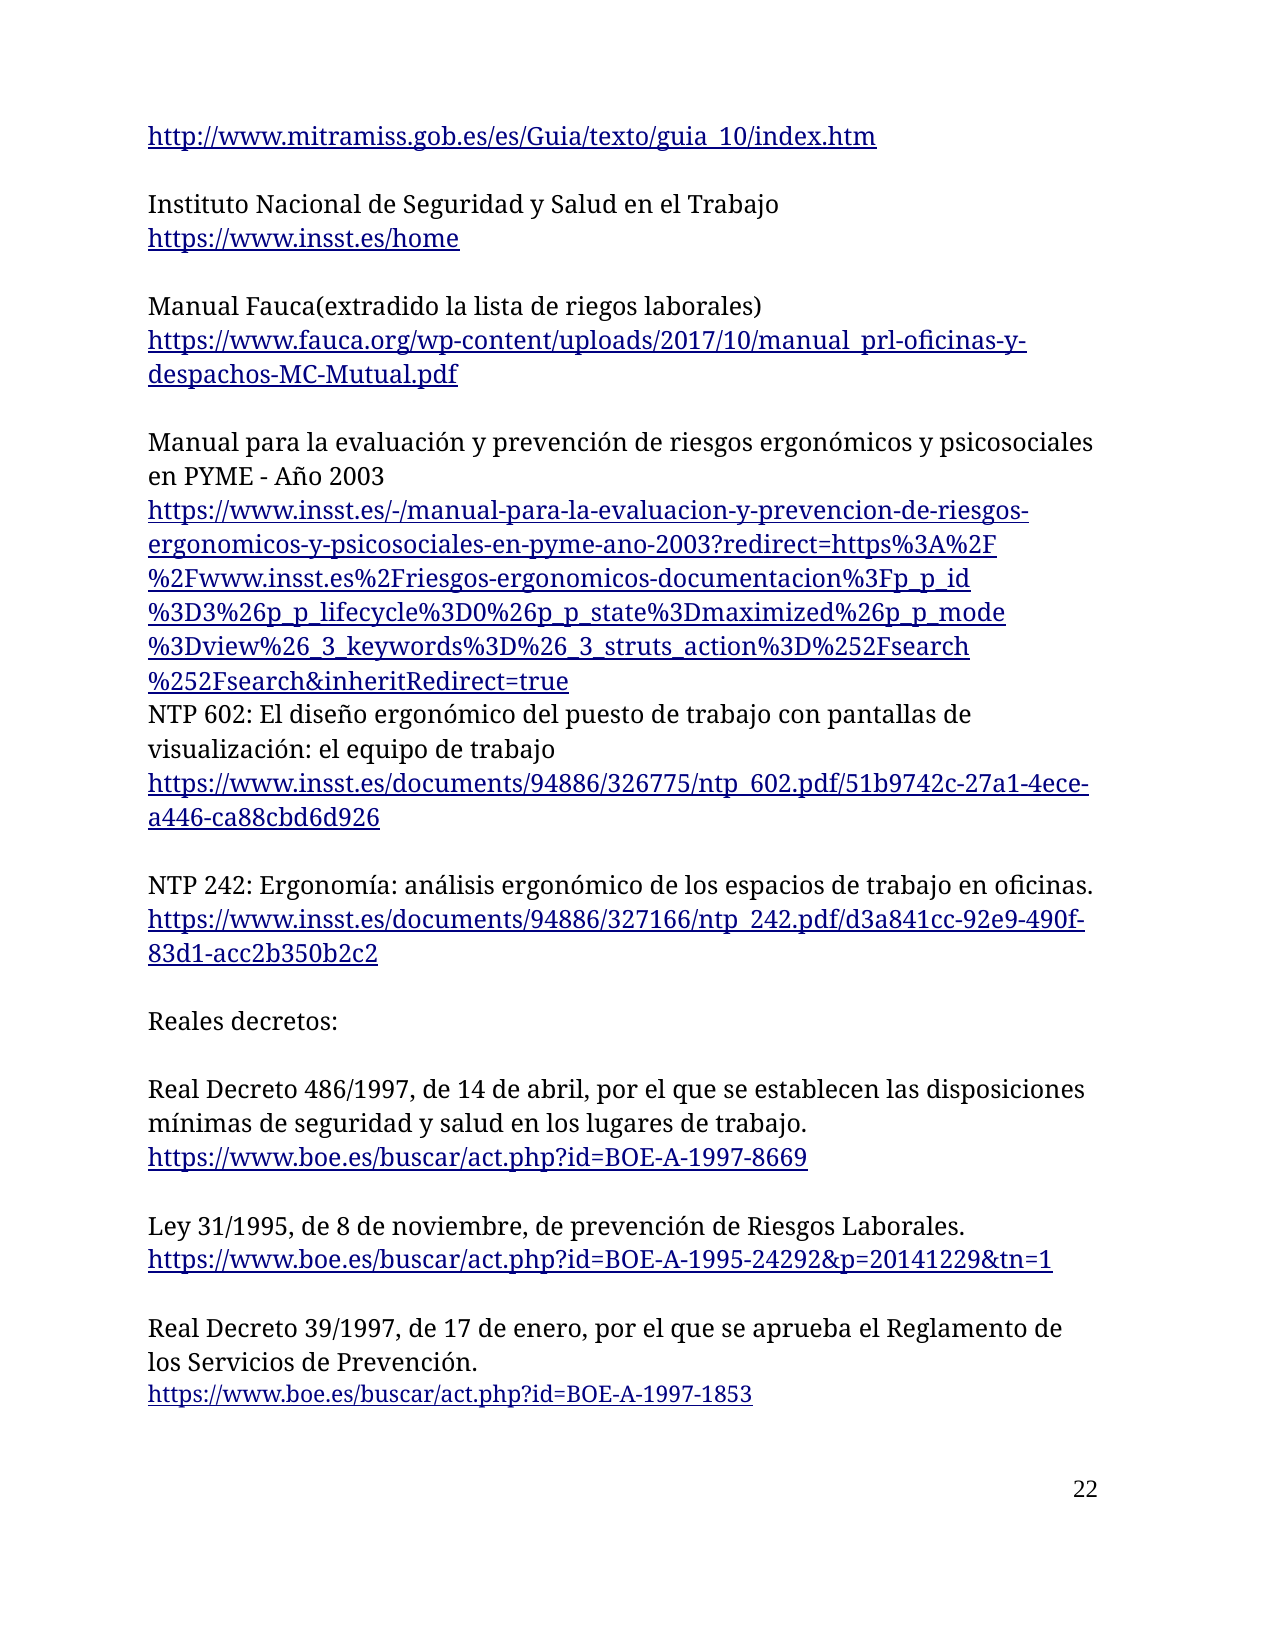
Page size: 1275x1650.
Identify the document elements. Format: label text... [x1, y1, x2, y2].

text https://www.insst.es/documents/94886/327166/ntp_242.pdf/d3a841cc-92e9-490f-83d1-acc2b350b2c2 [148, 902, 1098, 970]
text https://www.insst.es/home [148, 220, 1098, 254]
text https://www.boe.es/buscar/act.php?id=BOE-A-1997-8669 [148, 1140, 1098, 1174]
text https://www.boe.es/buscar/act.php?id=BOE-A-1995-24292&p=20141229&tn=1 [148, 1242, 1098, 1276]
text https://www.fauca.org/wp-content/uploads/2017/10/manual_prl-oficinas-y-despachos-MC-Mutual.pdf [148, 322, 1098, 391]
text NTP 242: Ergonomía: análisis ergonómico de los espacios de trabajo en oficinas. [148, 867, 1098, 902]
text https://www.boe.es/buscar/act.php?id=BOE-A-1997-1853 [148, 1378, 1098, 1410]
text Ley 31/1995, de 8 de noviembre, de prevención de Riesgos Laborales. [148, 1208, 1098, 1242]
text Real Decreto 486/1997, de 14 de abril, por el que se establecen las disposiciones mínimas de seguridad y salud en los lugares de trabajo. [148, 1072, 1098, 1140]
text Manual para la evaluación y prevención de riesgos ergonómicos y psicosociales en PYME - Año 2003 [148, 425, 1098, 493]
text https://www.insst.es/-/manual-para-la-evaluacion-y-prevencion-de-riesgos-ergonomicos-y-psicosociales-en-pyme-ano-2003?redirect=https%3A%2F%2Fwww.insst.es%2Friesgos-ergonomicos-documentacion%3Fp_p_id%3D3%26p_p_lifecycle%3D0%26p_p_state%3Dmaximized%26p_p_mode%3Dview%26_3_keywords%3D%26_3_struts_action%3D%252Fsearch%252Fsearch&inheritRedirect=true [148, 493, 1098, 697]
text Instituto Nacional de Seguridad y Salud en el Trabajo [148, 186, 1098, 220]
text Reales decretos: [148, 1004, 1098, 1038]
text Real Decreto 39/1997, de 17 de enero, por el que se aprueba el Reglamento de los Servicios de Prevención. [148, 1310, 1098, 1378]
text Manual Fauca(extradido la lista de riegos laborales) [148, 288, 1098, 322]
text https://www.insst.es/documents/94886/326775/ntp_602.pdf/51b9742c-27a1-4ece-a446-ca88cbd6d926 [148, 765, 1098, 833]
text NTP 602: El diseño ergonómico del puesto de trabajo con pantallas de visualización: el equipo de trabajo [148, 697, 1098, 765]
text http://www.mitramiss.gob.es/es/Guia/texto/guia_10/index.htm [148, 118, 1098, 152]
